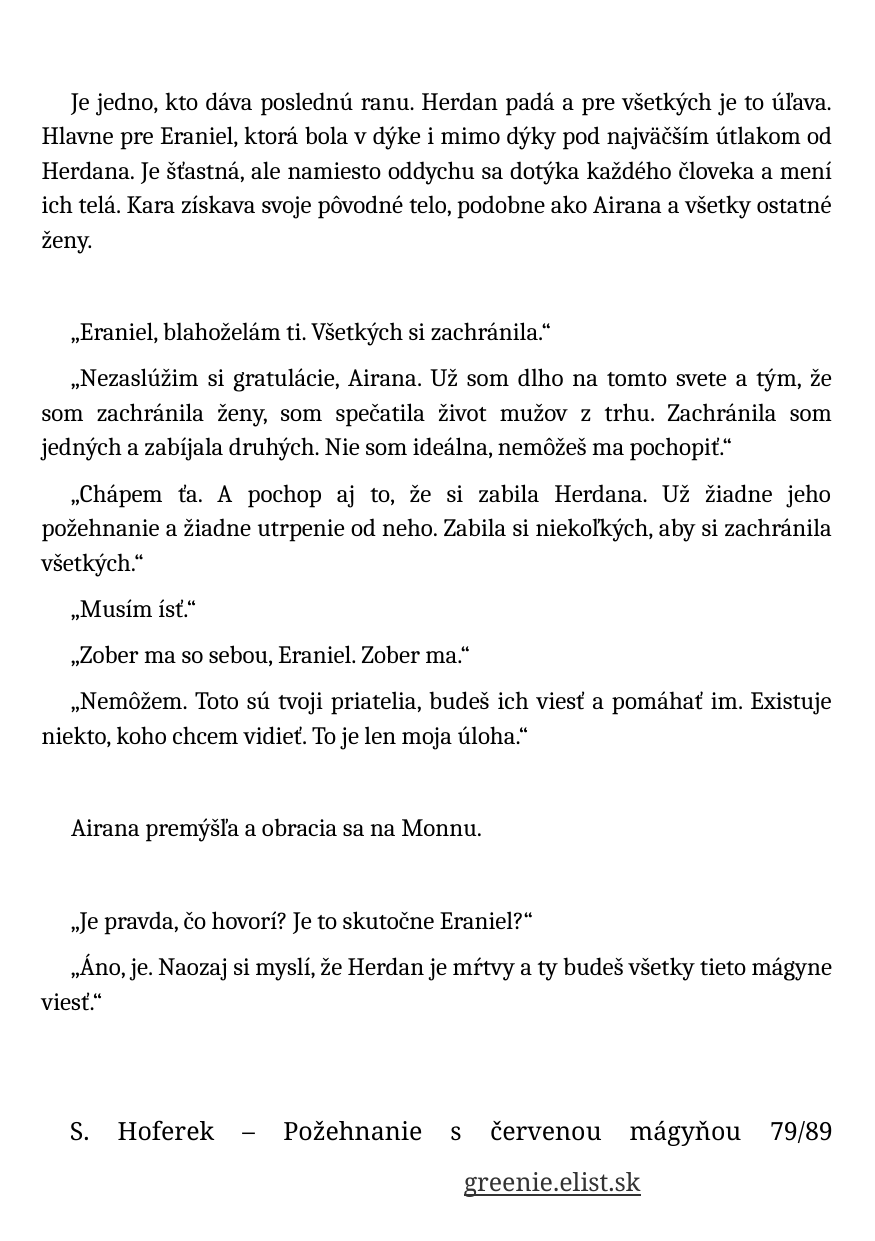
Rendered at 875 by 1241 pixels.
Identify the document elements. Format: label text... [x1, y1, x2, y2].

text „Áno, je. Naozaj si myslí, že Herdan je mŕtvy a ty budeš všetky tieto mágyne viesť.“ [41, 953, 833, 1016]
text „Zober ma so sebou, Eraniel. Zober ma.“ [41, 641, 833, 670]
text „Nezaslúžim si gratulácie, Airana. Už som dlho na tomto svete a tým, že som zachránila ženy, som spečatila život mužov z trhu. Zachránila som jedných a zabíjala druhých. Nie som ideálna, nemôžeš ma pochopiť.“ [41, 364, 833, 462]
text Airana premýšľa a obracia sa na Monnu. [41, 814, 833, 843]
text „Musím ísť.“ [41, 595, 833, 623]
text „Nemôžem. Toto sú tvoji priatelia, budeš ich viesť a pomáhať im. Existuje niekto, koho chcem vidieť. To je len moja úloha.“ [41, 687, 833, 750]
text „Je pravda, čo hovorí? Je to skutočne Eraniel?“ [41, 907, 833, 935]
text Je jedno, kto dáva poslednú ranu. Herdan padá a pre všetkých je to úľava. Hlavne pre Eraniel, ktorá bola v dýke i mimo dýky pod najväčším útlakom od Herdana. Je šťastná, ale namiesto oddychu sa dotýka každého človeka a mení ich telá. Kara získava svoje pôvodné telo, podobne ako Airana a všetky ostatné ženy. [41, 88, 833, 254]
text „Chápem ťa. A pochop aj to, že si zabila Herdana. Už žiadne jeho požehnanie a žiadne utrpenie od neho. Zabila si niekoľkých, aby si zachránila všetkých.“ [41, 479, 833, 577]
text „Eraniel, blahoželám ti. Všetkých si zachránila.“ [41, 318, 833, 347]
